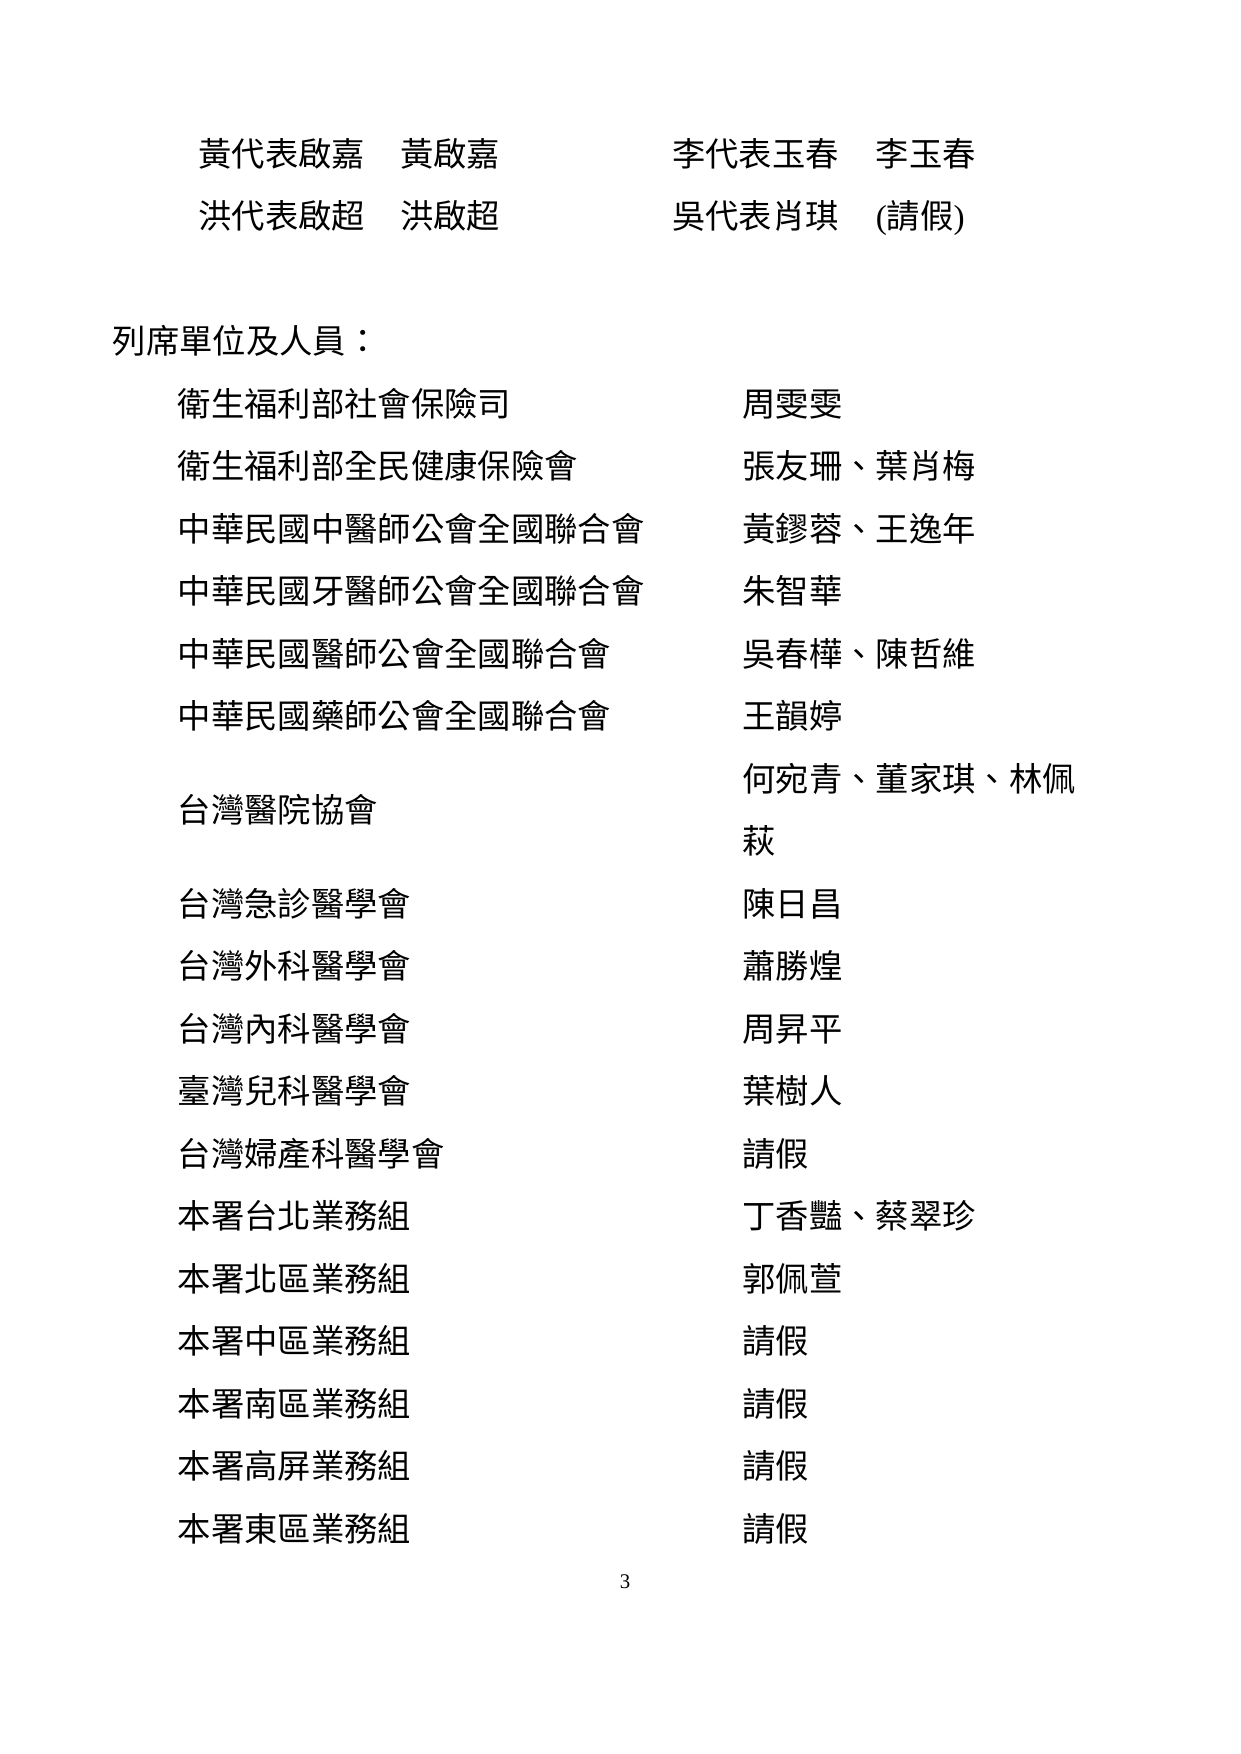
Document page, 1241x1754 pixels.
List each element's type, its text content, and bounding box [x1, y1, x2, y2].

table_cell 中華民國牙醫師公會全國聯合會 [175, 548, 739, 610]
table_cell 黃代表啟嘉 [195, 110, 397, 172]
table_cell 何宛青、董家琪、林佩萩 [739, 735, 1106, 860]
table_cell 王韻婷 [739, 673, 1106, 735]
table_cell 請假 丁香豔、蔡翠珍 [739, 1110, 1106, 1235]
table_header [1106, 110, 1240, 297]
table_cell 本署北區業務組 [175, 1235, 739, 1297]
table_cell 本署中區業務組 本署南區業務組 本署高屏業務組 本署東區業務組 [175, 1298, 739, 1547]
table_header 衛生福利部社會保險司 [175, 360, 739, 422]
table_header [1079, 110, 1086, 297]
table_cell 請假 請假 請假 請假 [739, 1298, 1106, 1547]
table_cell 台灣婦產科醫學會 本署台北業務組 [175, 1110, 739, 1235]
table_cell [1106, 423, 1240, 485]
table_cell [601, 110, 669, 172]
table_cell 中華民國中醫師公會全國聯合會 [175, 485, 739, 547]
table_header [1093, 110, 1099, 297]
table_cell 黃鏐蓉、王逸年 [739, 485, 1106, 547]
table_cell 洪代表啟超 [195, 173, 397, 235]
table_cell [1106, 923, 1240, 1110]
table_cell 台灣急診醫學會 [175, 860, 739, 922]
table_header [1106, 360, 1240, 422]
table_cell [1106, 860, 1240, 922]
table_header 周雯雯 [739, 360, 1106, 422]
table_cell 李代表玉春 [669, 110, 873, 172]
table_cell 中華民國醫師公會全國聯合會 [175, 610, 739, 672]
text 列席單位及人員： [113, 297, 1137, 360]
table_header [1099, 110, 1106, 297]
table_header [189, 110, 1079, 297]
table_cell 洪啟超 [397, 173, 601, 235]
table_cell [1106, 673, 1240, 735]
table_cell 黃啟嘉 [397, 110, 601, 172]
table_cell (請假) [873, 173, 1076, 235]
table_cell 衛生福利部全民健康保險會 [175, 423, 739, 485]
table_header [1086, 110, 1093, 297]
table_cell 朱智華 [739, 548, 1106, 610]
table_cell 張友珊、葉肖梅 [739, 423, 1106, 485]
table_cell [1106, 1235, 1240, 1297]
table_cell [1106, 610, 1240, 672]
table_cell 郭佩萱 [739, 1235, 1106, 1297]
table_cell 中華民國藥師公會全國聯合會 [175, 673, 739, 735]
table_cell 蕭勝煌 周昇平 葉樹人 [739, 923, 1106, 1110]
table_cell 吳代表肖琪 [669, 173, 873, 235]
table_cell 台灣醫院協會 [175, 735, 739, 860]
table_cell 吳春樺、陳哲維 [739, 610, 1106, 672]
table_cell [1106, 548, 1240, 610]
table_cell 李玉春 [873, 110, 1076, 172]
table_cell [1106, 1110, 1240, 1235]
table_cell [1106, 485, 1240, 547]
table_cell [1106, 735, 1240, 860]
table_cell 台灣外科醫學會 台灣內科醫學會 臺灣兒科醫學會 [175, 923, 739, 1110]
table_cell 陳日昌 [739, 860, 1106, 922]
table_cell [601, 173, 669, 235]
table_cell [1106, 1298, 1240, 1547]
